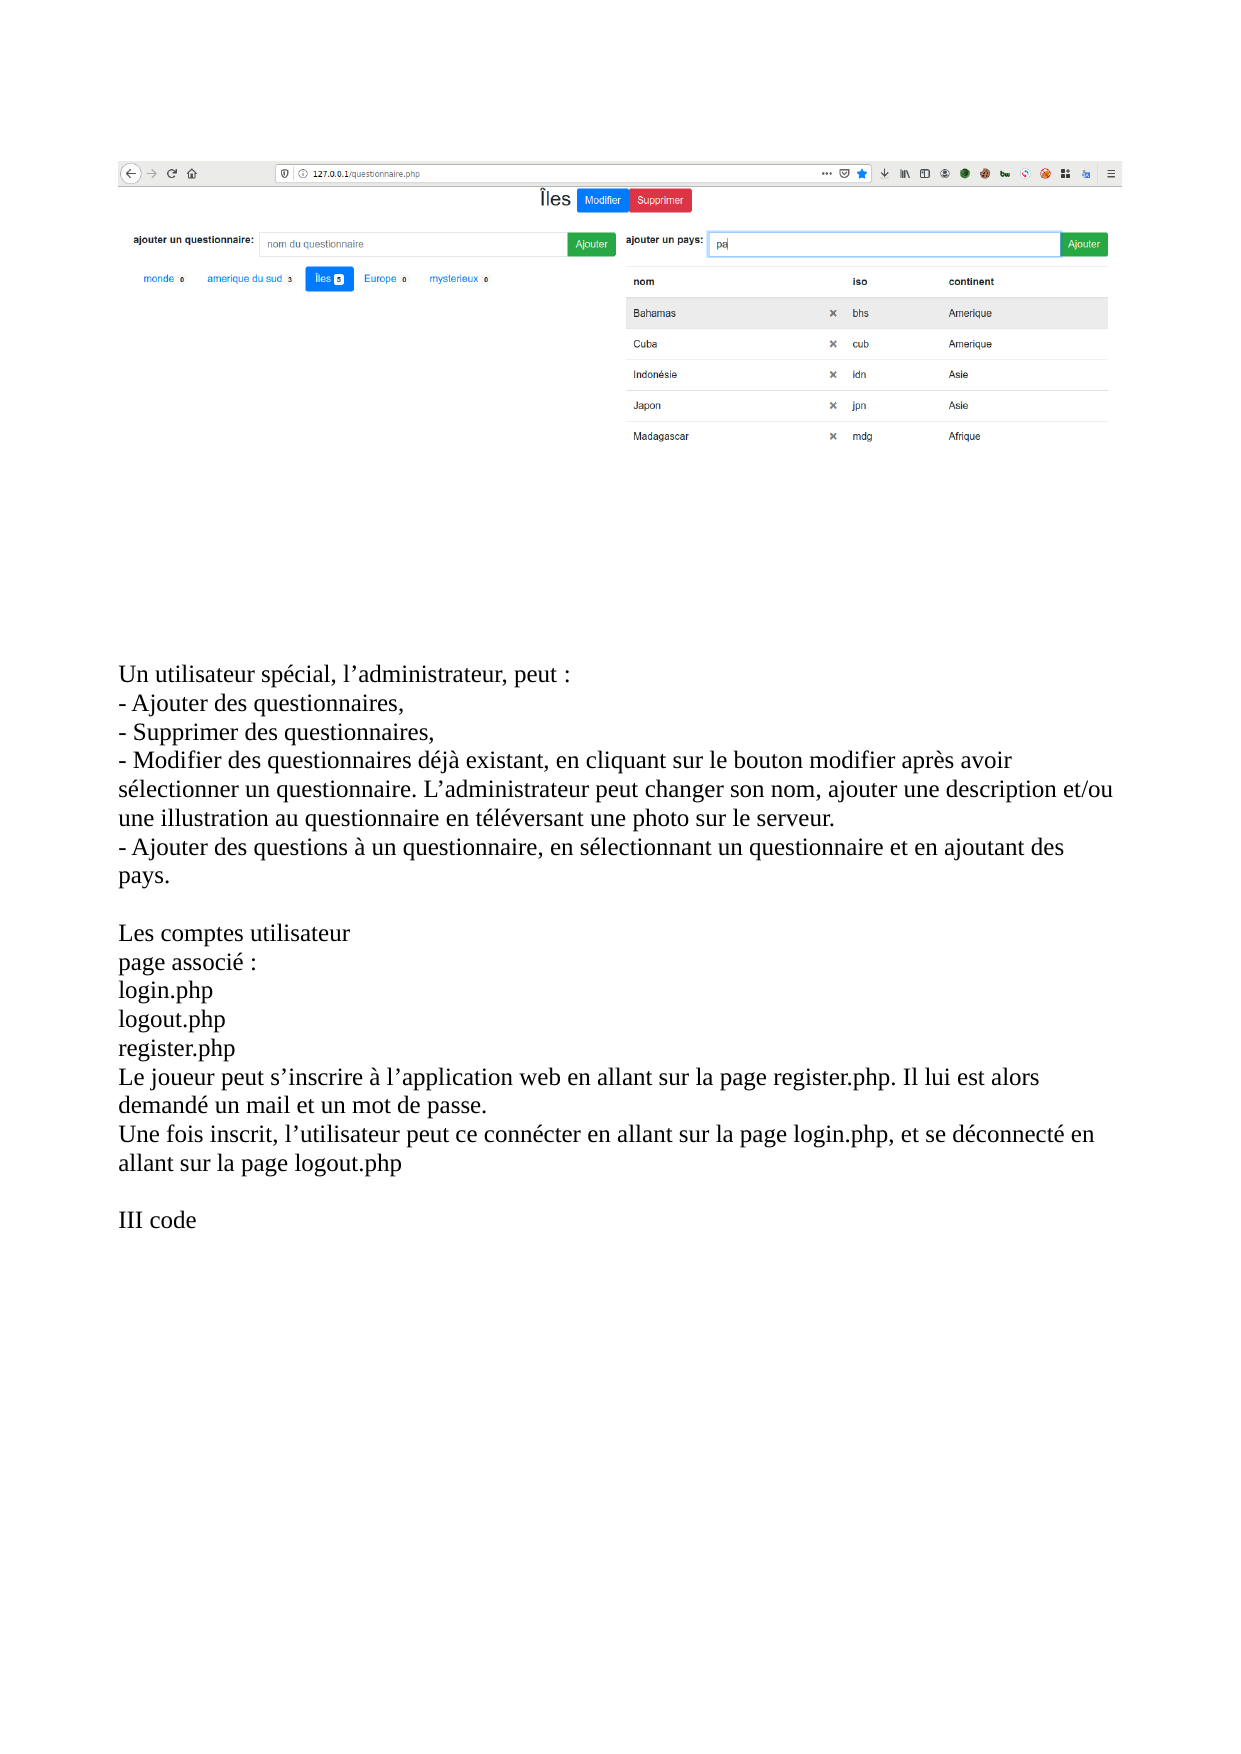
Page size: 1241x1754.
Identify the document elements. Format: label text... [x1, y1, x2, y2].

text III code [118, 1206, 1122, 1234]
text Le joueur peut s’inscrire à l’application web en allant sur la page register.php. Il lui est alors demandé un mail et un mot de passe. [118, 1062, 1122, 1119]
text - Modifier des questionnaires déjà existant, en cliquant sur le bouton modifier après avoir sélectionner un questionnaire. L’administrateur peut changer son nom, ajouter une description et/ou une illustration au questionnaire en téléversant une photo sur le serveur. [118, 746, 1122, 832]
text Un utilisateur spécial, l’administrateur, peut : [118, 660, 1122, 688]
picture [118, 161, 1123, 660]
text [118, 147, 1122, 161]
text Une fois inscrit, l’utilisateur peut ce connécter en allant sur la page login.php, et se déconnecté en allant sur la page logout.php [118, 1119, 1122, 1177]
text - Supprimer des questionnaires, [118, 717, 1122, 746]
text logout.php [118, 1004, 1122, 1033]
text login.php [118, 976, 1122, 1004]
text - Ajouter des questionnaires, [118, 688, 1122, 717]
text - Ajouter des questions à un questionnaire, en sélectionnant un questionnaire et en ajoutant des pays. [118, 832, 1122, 889]
text Les comptes utilisateur [118, 918, 1122, 947]
text page associé : [118, 947, 1122, 976]
text register.php [118, 1033, 1122, 1062]
